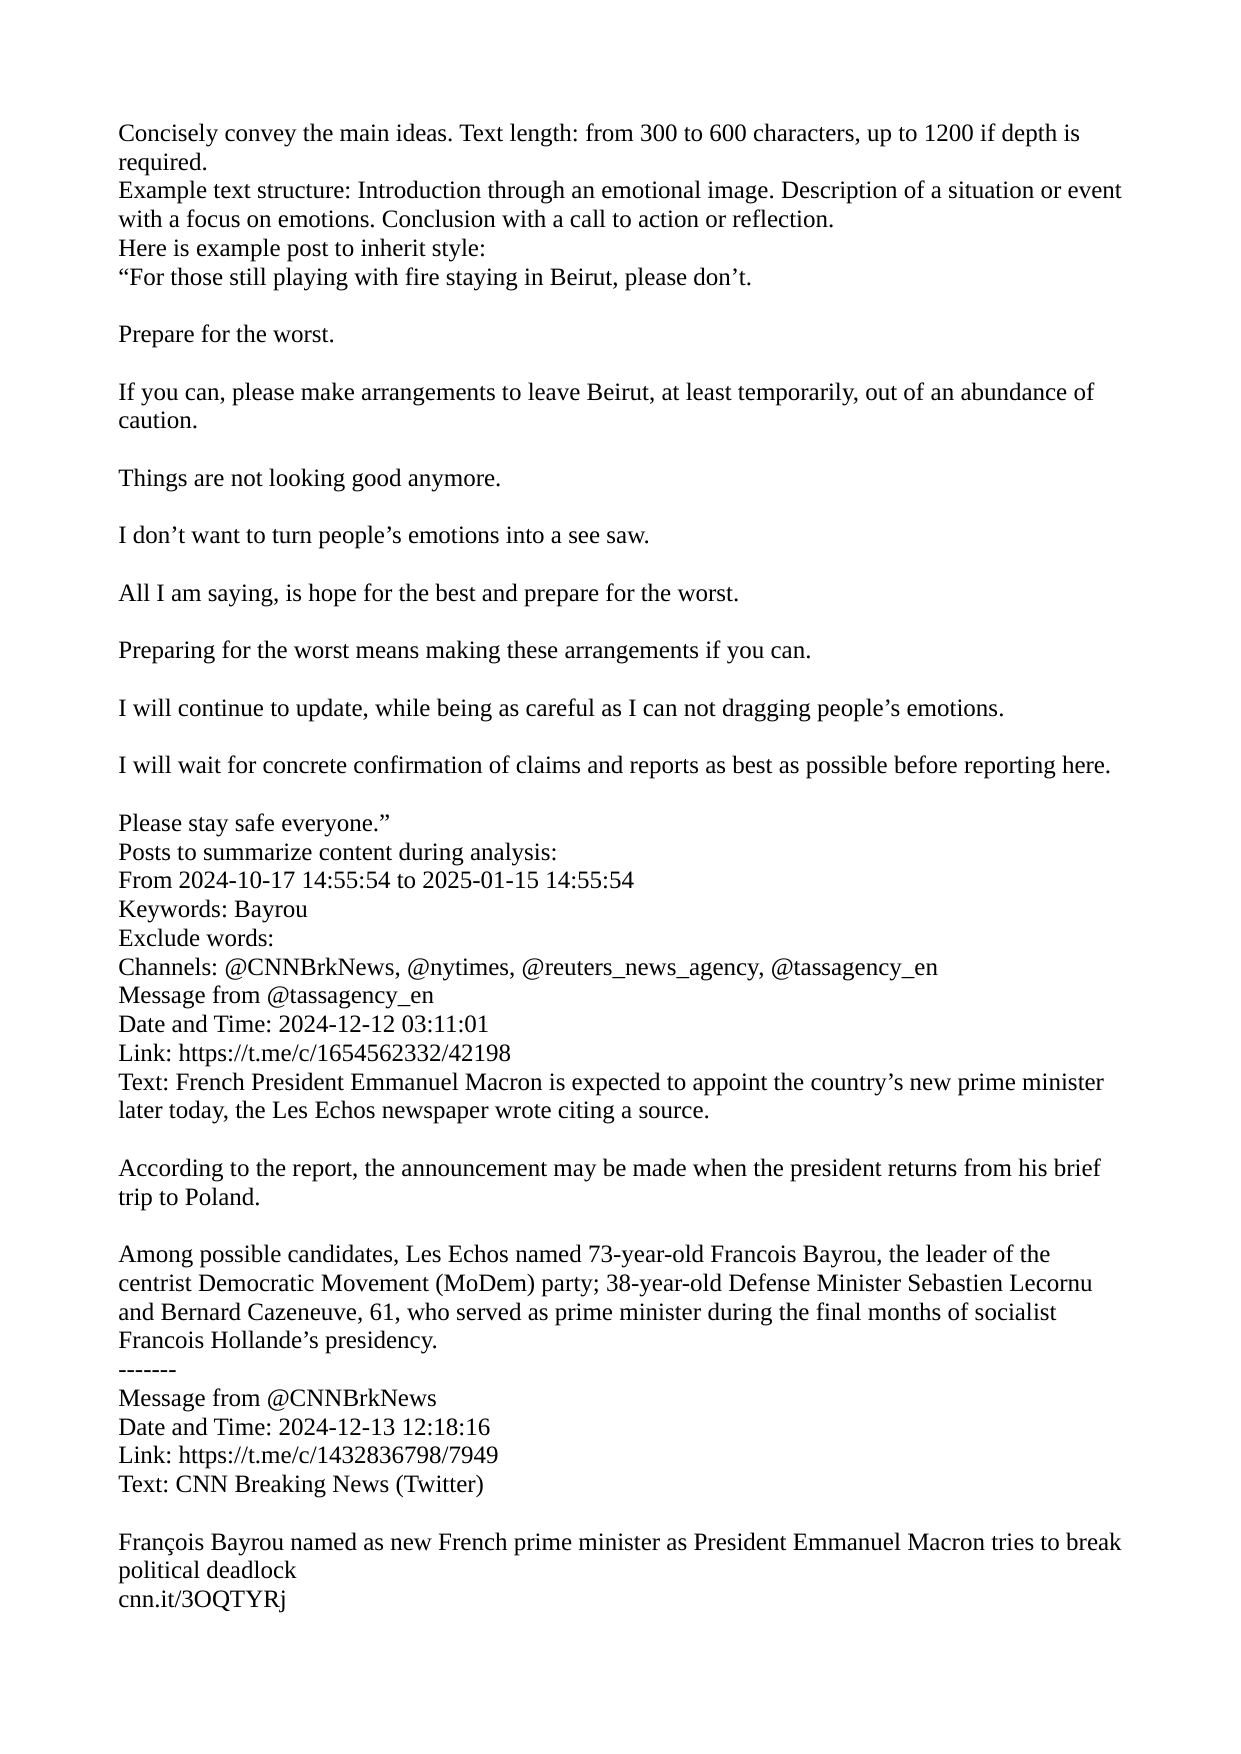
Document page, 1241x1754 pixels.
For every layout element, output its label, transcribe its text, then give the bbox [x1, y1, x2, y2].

text Here is example post to inherit style: [118, 233, 1122, 262]
text Message from @CNNBrkNews [118, 1383, 1122, 1412]
text Link: https://t.me/c/1654562332/42198 [118, 1038, 1122, 1067]
text ------- [118, 1354, 1122, 1383]
text cnn.it/3OQTYRj [118, 1584, 1122, 1613]
text Keywords: Bayrou [118, 894, 1122, 923]
text Preparing for the worst means making these arrangements if you can. [118, 636, 1122, 664]
text Exclude words: [118, 923, 1122, 952]
text Message from @tassagency_en [118, 981, 1122, 1009]
text François Bayrou named as new French prime minister as President Emmanuel Macron tries to break political deadlock [118, 1527, 1122, 1584]
text Text: French President Emmanuel Macron is expected to appoint the country’s new prime minister later today, the Les Echos newspaper wrote citing a source. [118, 1067, 1122, 1124]
text “For those still playing with fire staying in Beirut, please don’t. [118, 262, 1122, 291]
text Prepare for the worst. [118, 319, 1122, 348]
text Please stay safe everyone.” [118, 808, 1122, 837]
text All I am saying, is hope for the best and prepare for the worst. [118, 578, 1122, 607]
text Date and Time: 2024-12-13 12:18:16 [118, 1412, 1122, 1441]
text Among possible candidates, Les Echos named 73-year-old Francois Bayrou, the leader of the centrist Democratic Movement (MoDem) party; 38-year-old Defense Minister Sebastien Lecornu and Bernard Cazeneuve, 61, who served as prime minister during the final months of socialist Francois Hollande’s presidency. [118, 1239, 1122, 1354]
text Concisely convey the main ideas. Text length: from 300 to 600 characters, up to 1200 if depth is required. [118, 118, 1122, 176]
text If you can, please make arrangements to leave Beirut, at least temporarily, out of an abundance of caution. [118, 377, 1122, 434]
text Posts to summarize content during analysis: [118, 837, 1122, 866]
text Date and Time: 2024-12-12 03:11:01 [118, 1009, 1122, 1038]
text I will wait for concrete confirmation of claims and reports as best as possible before reporting here. [118, 751, 1122, 779]
text Channels: @CNNBrkNews, @nytimes, @reuters_news_agency, @tassagency_en [118, 952, 1122, 981]
text From 2024-10-17 14:55:54 to 2025-01-15 14:55:54 [118, 866, 1122, 894]
text Things are not looking good anymore. [118, 463, 1122, 492]
text According to the report, the announcement may be made when the president returns from his brief trip to Poland. [118, 1153, 1122, 1211]
text Link: https://t.me/c/1432836798/7949 [118, 1441, 1122, 1469]
text Example text structure: Introduction through an emotional image. Description of a situation or event with a focus on emotions. Conclusion with a call to action or reflection. [118, 176, 1122, 233]
text I will continue to update, while being as careful as I can not dragging people’s emotions. [118, 693, 1122, 722]
text Text: ‌CNN Breaking News (Twitter) [118, 1469, 1122, 1498]
text I don’t want to turn people’s emotions into a see saw. [118, 521, 1122, 549]
